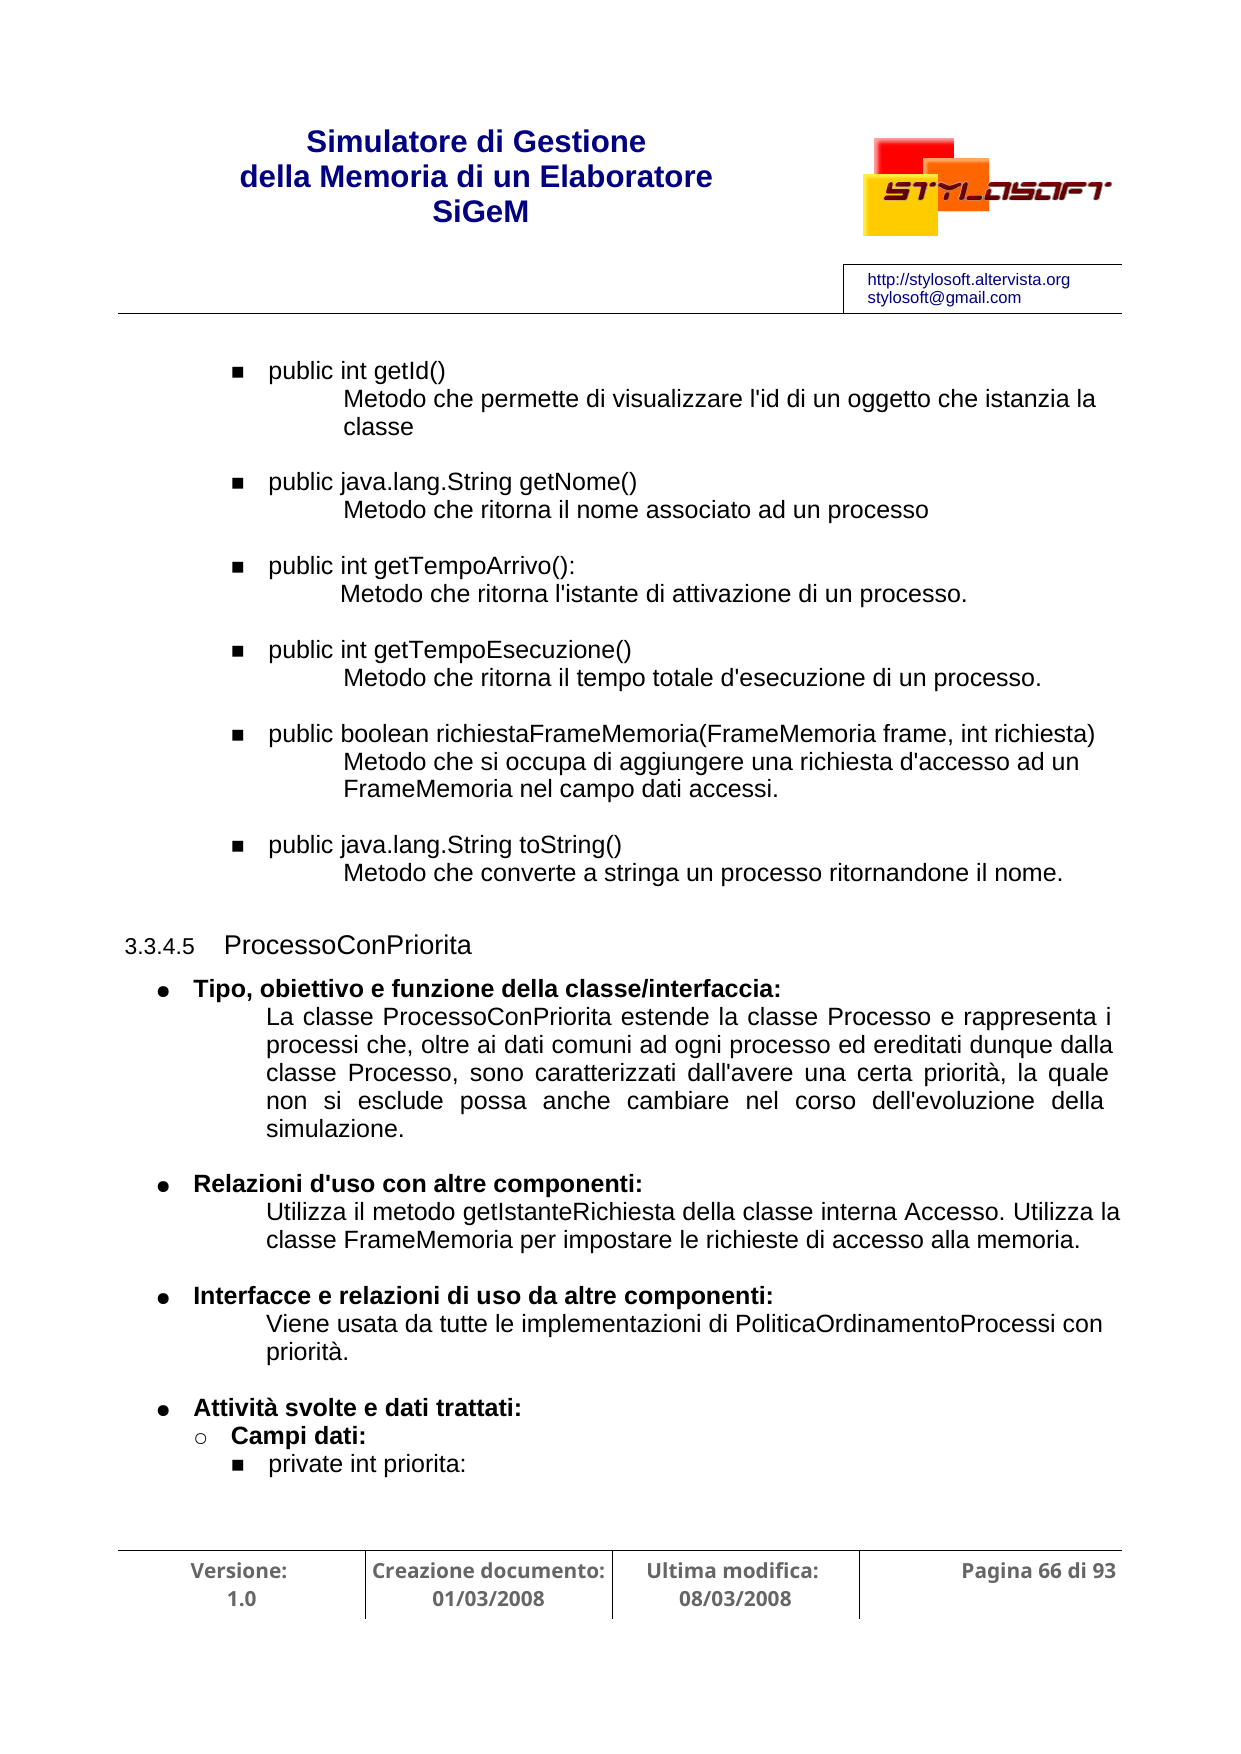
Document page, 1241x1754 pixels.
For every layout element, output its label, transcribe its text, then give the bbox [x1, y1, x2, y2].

list public java.lang.String getNome() [231, 468, 1122, 496]
list Metodo che si occupa di aggiungere una richiesta d'accesso ad un FrameMemoria nel campo dati accessi. [306, 747, 1122, 803]
list Metodo che permette di visualizzare l'id di un oggetto che istanzia la classe [306, 384, 1122, 440]
list public int getTempoEsecuzione() [231, 636, 1122, 664]
list Campi dati: [193, 1421, 1122, 1449]
list private int priorita: [231, 1449, 1122, 1477]
list public int getTempoArrivo(): [231, 552, 1122, 580]
list Attività svolte e dati trattati: [156, 1393, 1122, 1421]
list Metodo che ritorna il nome associato ad un processo [306, 496, 1122, 524]
list Viene usata da tutte le implementazioni di PoliticaOrdinamentoProcessi con priorità. [156, 1310, 1122, 1366]
list public java.lang.String toString() [231, 831, 1122, 859]
list Utilizza il metodo getIstanteRichiesta della classe interna Accesso. Utilizza la classe FrameMemoria per impostare le richieste di accesso alla memoria. [156, 1198, 1122, 1254]
list La classe ProcessoConPriorita estende la classe Processo e rappresenta i processi che, oltre ai dati comuni ad ogni processo ed ereditati dunque dalla classe Processo, sono caratterizzati dall'avere una certa priorità, la quale non si esclude possa anche cambiare nel corso dell'evoluzione della simulazione. [156, 1003, 1122, 1142]
subtitle ProcessoConPriorita [118, 930, 1122, 960]
list Relazioni d'uso con altre componenti: [156, 1170, 1122, 1198]
list Interfacce e relazioni di uso da altre componenti: [156, 1282, 1122, 1310]
list Tipo, obiettivo e funzione della classe/interfaccia: [156, 975, 1122, 1003]
picture [848, 123, 1117, 247]
list public int getId() [231, 357, 1122, 384]
list Metodo che ritorna il tempo totale d'esecuzione di un processo. [306, 664, 1122, 692]
list public boolean richiestaFrameMemoria(FrameMemoria frame, int richiesta) [231, 719, 1122, 747]
text Metodo che ritorna l'istante di attivazione di un processo. [118, 580, 1122, 608]
list Metodo che converte a stringa un processo ritornandone il nome. [306, 859, 1122, 887]
